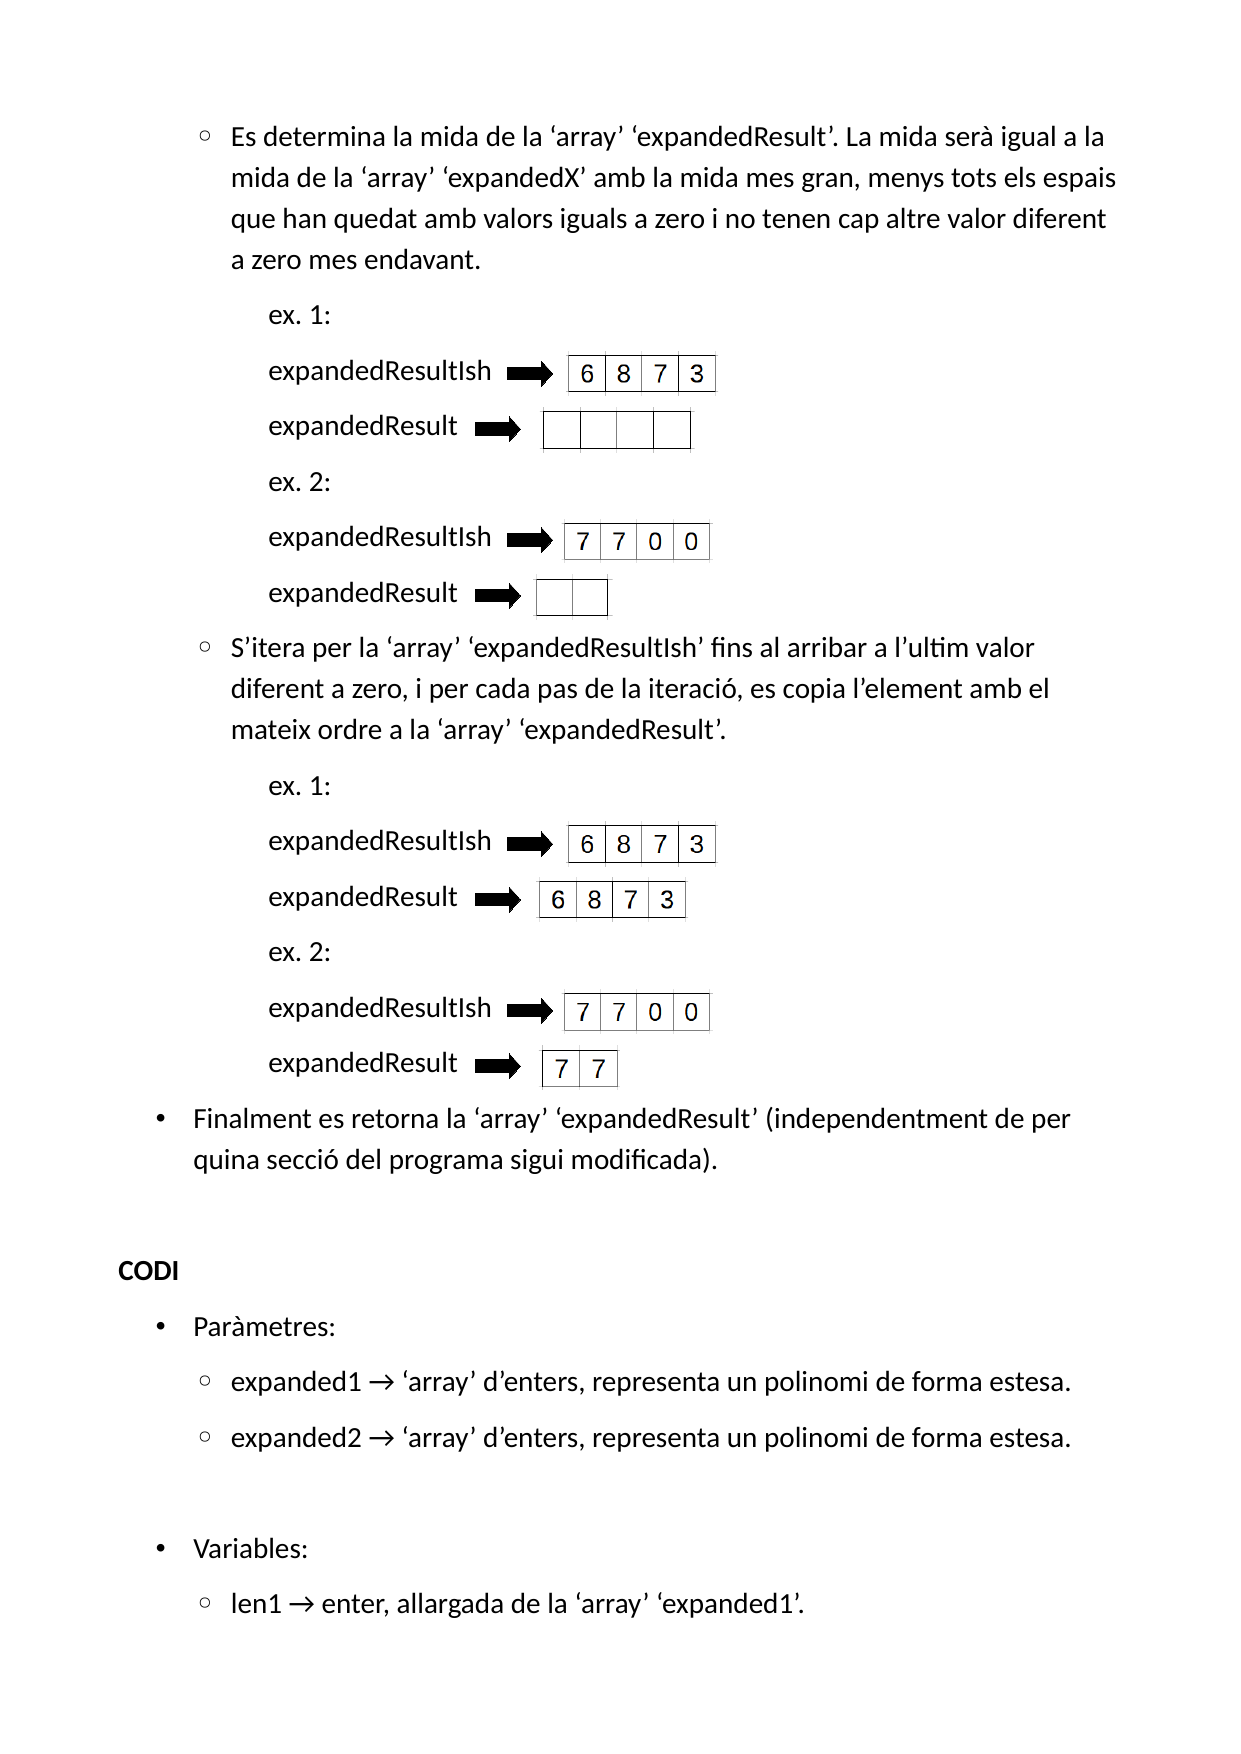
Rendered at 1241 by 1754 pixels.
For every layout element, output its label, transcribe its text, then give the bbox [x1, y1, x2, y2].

list expandedResult [231, 1044, 1122, 1080]
picture [566, 351, 719, 396]
list ex. 1: [231, 296, 1122, 332]
list [695, 407, 1122, 443]
list Es determina la mida de la ‘array’ ‘expandedResult’. La mida serà igual a la mida de la ‘array’ ‘expandedX’ amb la mida mes gran, menys tots els espais que han quedat amb valors iguals a zero i no tenen cap altre valor diferent a zero mes endavant. [193, 118, 1122, 277]
list expandedResult [231, 574, 533, 610]
list ex. 2: [231, 933, 1122, 969]
text CODI [118, 1252, 1122, 1288]
list Finalment es retorna la ‘array’ ‘expandedResult’ (independentment de per quina secció del programa sigui modificada). [156, 1100, 1122, 1177]
picture [533, 574, 613, 620]
list expanded2 → ‘array’ d’enters, representa un polinomi de forma estesa. [193, 1419, 1122, 1454]
list [689, 878, 1122, 914]
list S’itera per la ‘array’ ‘expandedResultIsh’ fins al arribar a l’ultim valor diferent a zero, i per cada pas de la iteració, es copia l’element amb el mateix ordre a la ‘array’ ‘expandedResult’. [193, 629, 1122, 747]
picture [561, 519, 713, 563]
picture [539, 407, 695, 453]
list len1 → enter, allargada de la ‘array’ ‘expanded1’. [193, 1585, 1122, 1621]
list [713, 989, 1122, 1025]
list expandedResultIsh [231, 822, 566, 858]
list expandedResult [231, 407, 539, 443]
list expandedResultIsh [231, 989, 561, 1025]
picture [536, 877, 689, 922]
list expandedResultIsh [231, 352, 566, 388]
picture [538, 1045, 620, 1090]
picture [561, 989, 713, 1034]
list expanded1 → ‘array’ d’enters, representa un polinomi de forma estesa. [193, 1363, 1122, 1399]
picture [566, 821, 719, 867]
list Paràmetres: [156, 1308, 1122, 1343]
list [719, 352, 1122, 388]
list ex. 2: [231, 463, 1122, 499]
list expandedResultIsh [231, 518, 1122, 554]
list [613, 574, 1122, 610]
list ex. 1: [231, 767, 1122, 803]
list Variables: [156, 1530, 1122, 1565]
list [719, 822, 1122, 858]
list expandedResult [231, 878, 536, 914]
